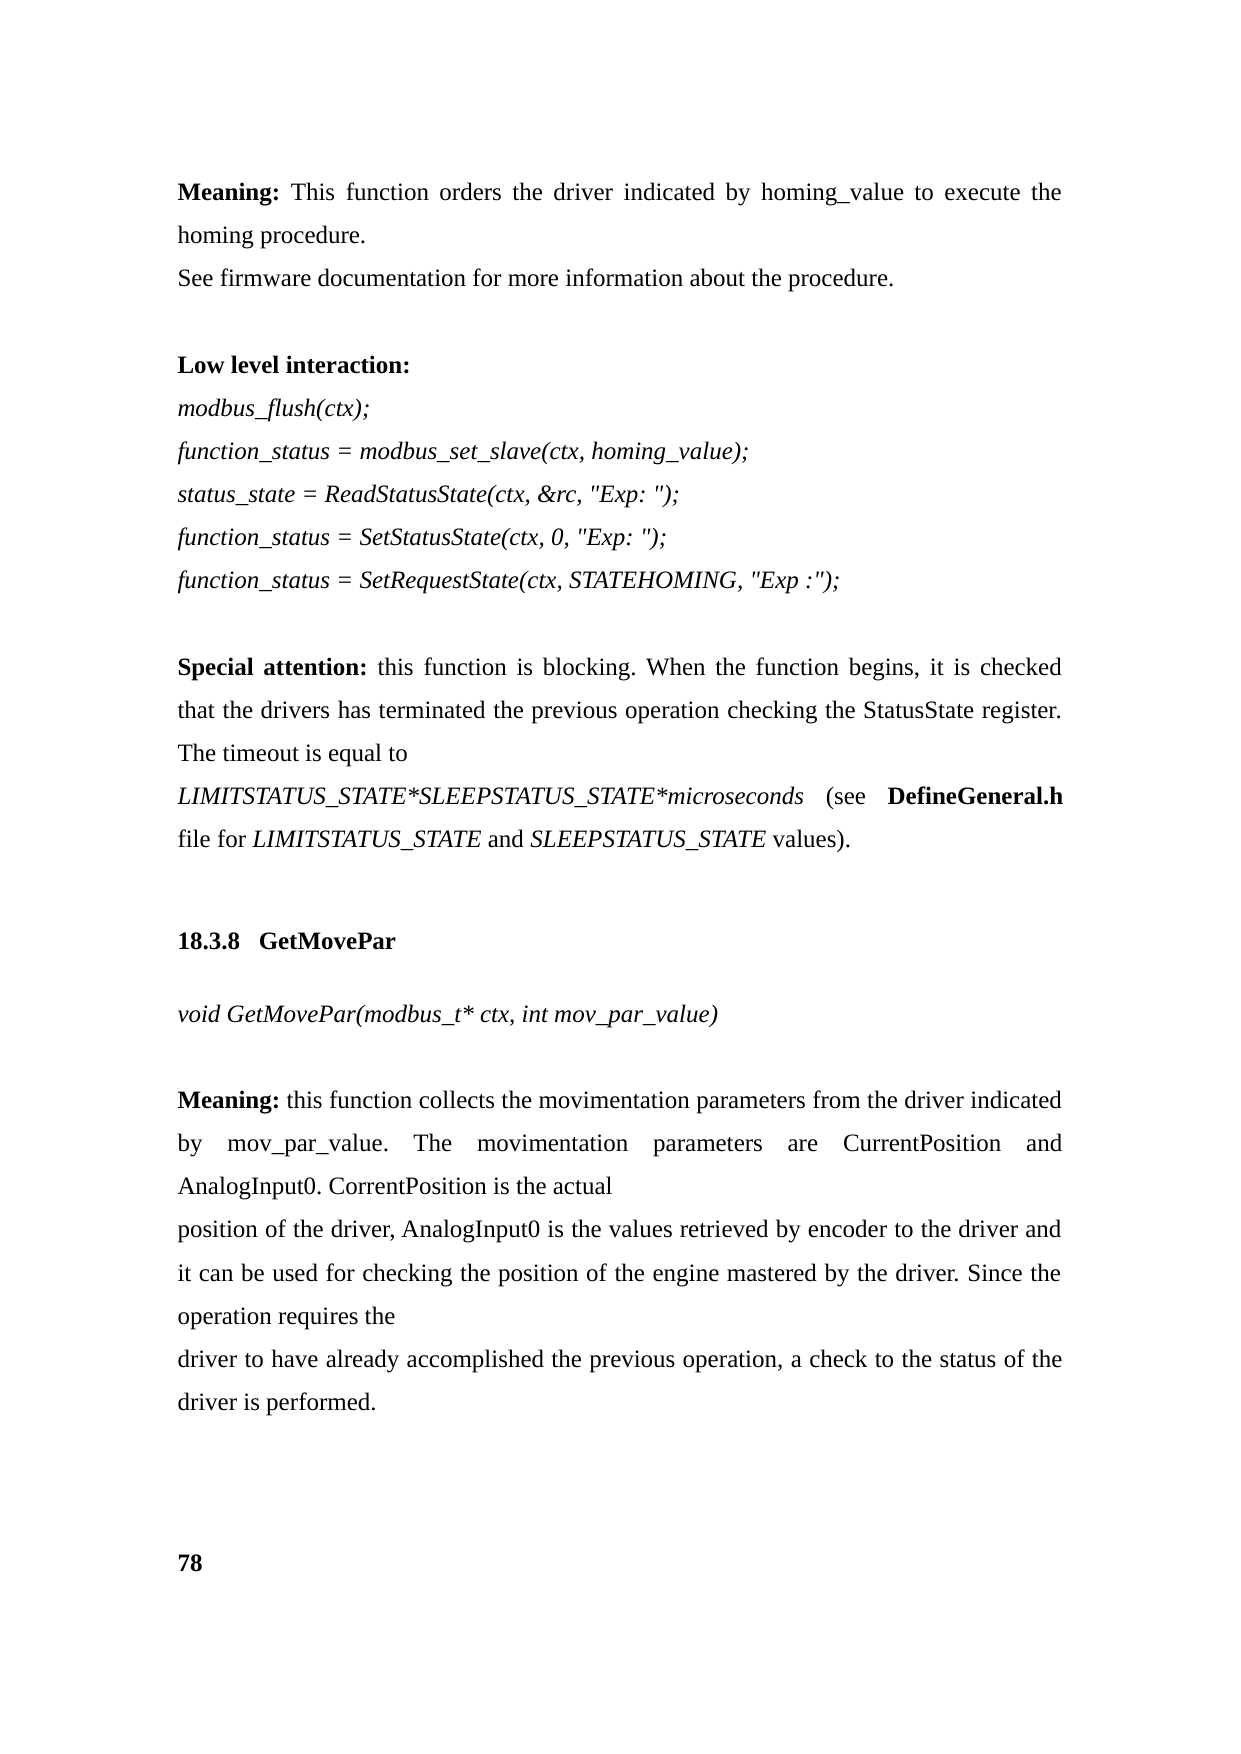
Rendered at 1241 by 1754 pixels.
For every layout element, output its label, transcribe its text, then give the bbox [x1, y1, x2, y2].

subtitle GetMovePar [177, 926, 1063, 955]
text modbus_flush(ctx); [177, 393, 1063, 422]
text Meaning: This function orders the driver indicated by homing_value to execute the homing procedure. [177, 177, 1063, 249]
text driver to have already accomplished the previous operation, a check to the status of the driver is performed. [177, 1344, 1063, 1416]
text position of the driver, AnalogInput0 is the values retrieved by encoder to the driver and it can be used for checking the position of the engine mastered by the driver. Since the operation requires the [177, 1214, 1063, 1329]
text function_status = SetRequestState(ctx, STATEHOMING, "Exp :"); [177, 565, 1063, 594]
text Low level interaction: [177, 350, 1063, 378]
text Meaning: this function collects the movimentation parameters from the driver indicated by mov_par_value. The movimentation parameters are CurrentPosition and AnalogInput0. CorrentPosition is the actual [177, 1085, 1063, 1200]
text See firmware documentation for more information about the procedure. [177, 263, 1063, 292]
text function_status = SetStatusState(ctx, 0, "Exp: "); [177, 522, 1063, 551]
text void GetMovePar(modbus_t* ctx, int mov_par_value) [177, 999, 1063, 1028]
text LIMITSTATUS_STATE*SLEEPSTATUS_STATE*microseconds (see DefineGeneral.h file for LIMITSTATUS_STATE and SLEEPSTATUS_STATE values). [177, 781, 1063, 853]
text function_status = modbus_set_slave(ctx, homing_value); [177, 436, 1063, 465]
text status_state = ReadStatusState(ctx, &rc, "Exp: "); [177, 479, 1063, 508]
text Special attention: this function is blocking. When the function begins, it is checked that the drivers has terminated the previous operation checking the StatusState register. The timeout is equal to [177, 652, 1063, 767]
